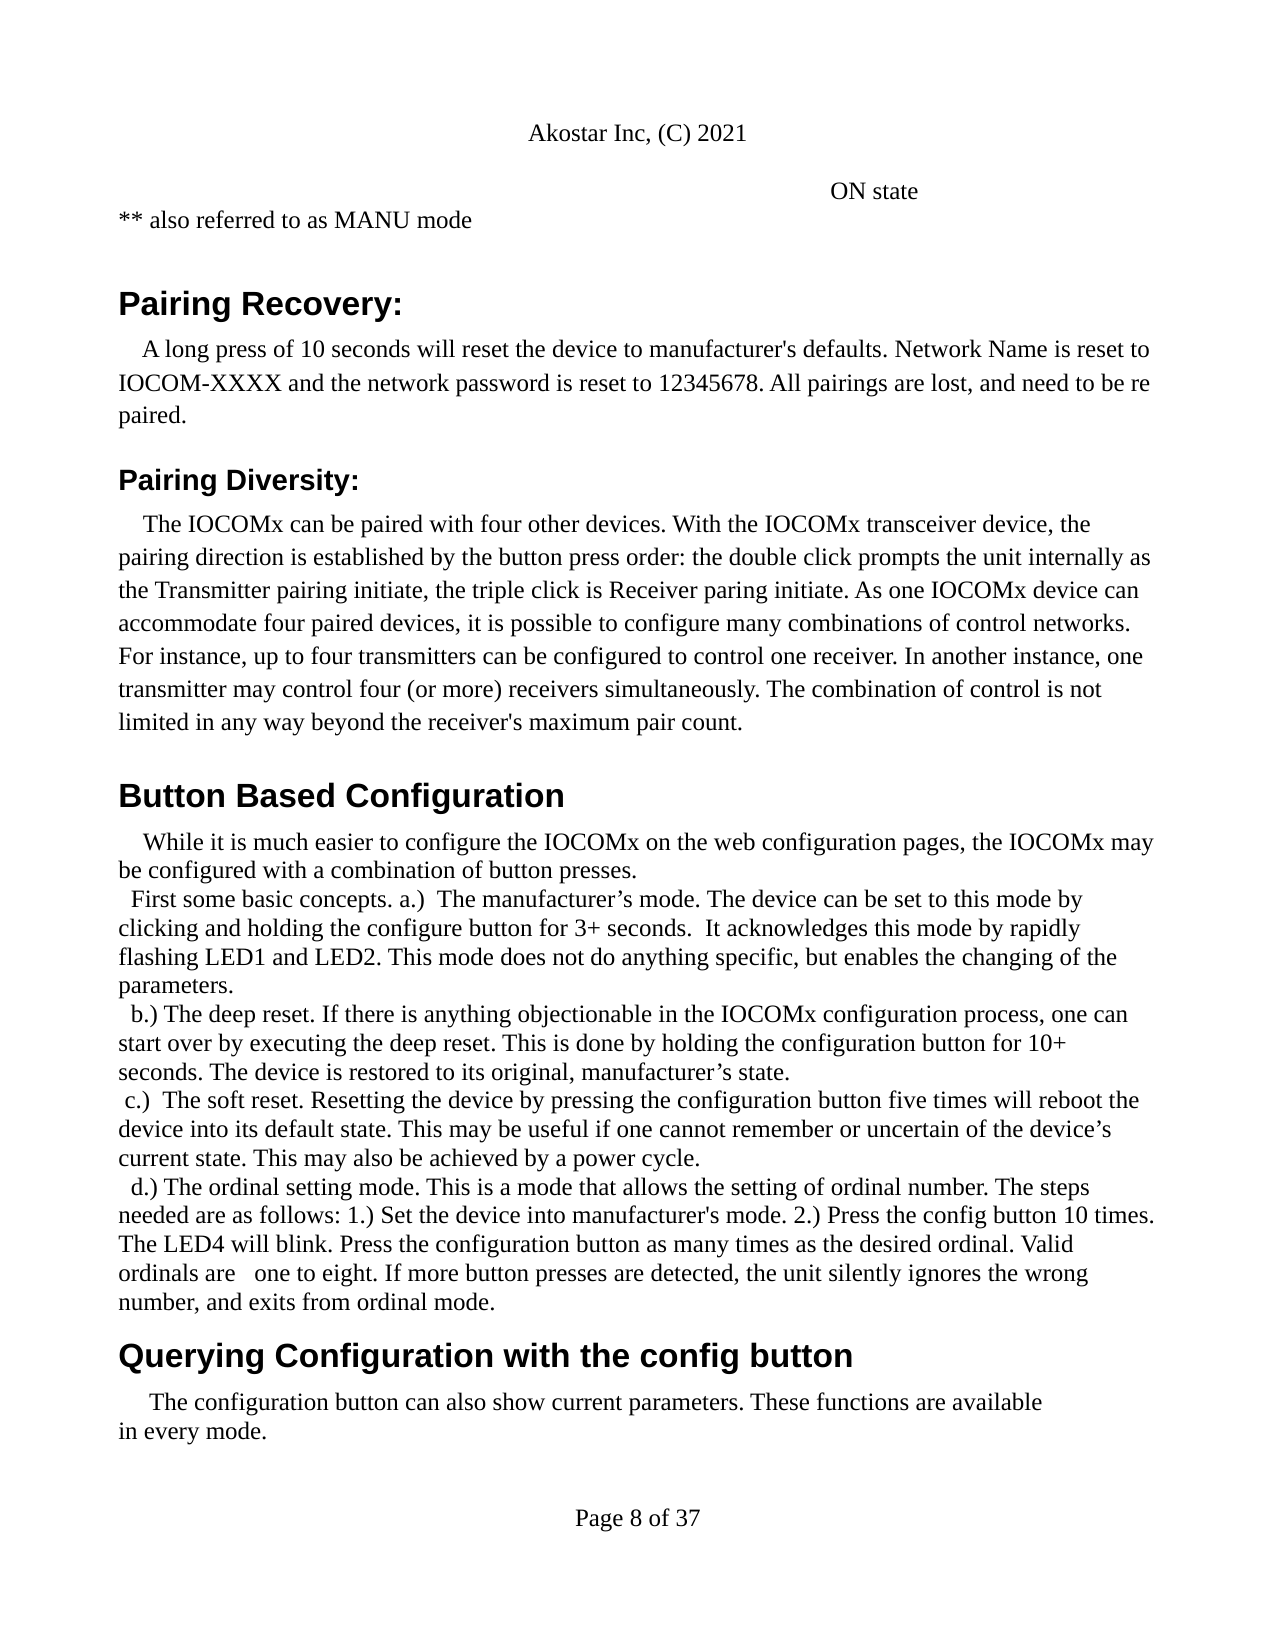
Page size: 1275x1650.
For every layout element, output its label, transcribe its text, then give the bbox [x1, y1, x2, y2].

text d.) The ordinal setting mode. This is a mode that allows the setting of ordinal number. The steps needed are as follows: 1.) Set the device into manufacturer's mode. 2.) Press the config button 10 times. The LED4 will blink. Press the configuration button as many times as the desired ordinal. Valid ordinals are one to eight. If more button presses are detected, the unit silently ignores the wrong number, and exits from ordinal mode. [118, 1172, 1157, 1316]
subtitle Querying Configuration with the config button [118, 1336, 1157, 1375]
table_cell [407, 176, 559, 205]
table_cell [559, 176, 830, 205]
text ** also referred to as MANU mode [118, 205, 1157, 234]
subtitle Pairing Recovery: [118, 283, 1157, 322]
table_cell [118, 176, 277, 205]
text in every mode. [118, 1416, 1157, 1445]
text The IOCOMx can be paired with four other devices. With the IOCOMx transceiver device, the pairing direction is established by the button press order: the double click prompts the unit internally as the Transmitter pairing initiate, the triple click is Receiver paring initiate. As one IOCOMx device can accommodate four paired devices, it is possible to configure many combinations of control networks. For instance, up to four transmitters can be configured to control one receiver. In another instance, one transmitter may control four (or more) receivers simultaneously. The combination of control is not limited in any way beyond the receiver's maximum pair count. [118, 509, 1157, 736]
text c.) The soft reset. Resetting the device by pressing the configuration button five times will reboot the device into its default state. This may be useful if one cannot remember or uncertain of the device’s current state. This may also be achieved by a power cycle. [118, 1086, 1157, 1172]
table_cell [277, 176, 407, 205]
subtitle Button Based Configuration [118, 776, 1157, 814]
subtitle Pairing Diversity: [118, 463, 1157, 497]
text A long press of 10 seconds will reset the device to manufacturer's defaults. Network Name is reset to IOCOM-XXXX and the network password is reset to 12345678. All pairings are lost, and need to be re paired. [118, 334, 1157, 429]
table_cell ON state [830, 176, 1157, 205]
text The configuration button can also show current parameters. These functions are available [118, 1387, 1157, 1416]
text First some basic concepts. a.) The manufacturer’s mode. The device can be set to this mode by clicking and holding the configure button for 3+ seconds. It acknowledges this mode by rapidly flashing LED1 and LED2. This mode does not do anything specific, but enables the changing of the parameters. [118, 884, 1157, 999]
text While it is much easier to configure the IOCOMx on the web configuration pages, the IOCOMx may be configured with a combination of button presses. [118, 827, 1157, 884]
text b.) The deep reset. If there is anything objectionable in the IOCOMx configuration process, one can start over by executing the deep reset. This is done by holding the configuration button for 10+ seconds. The device is restored to its original, manufacturer’s state. [118, 999, 1157, 1086]
